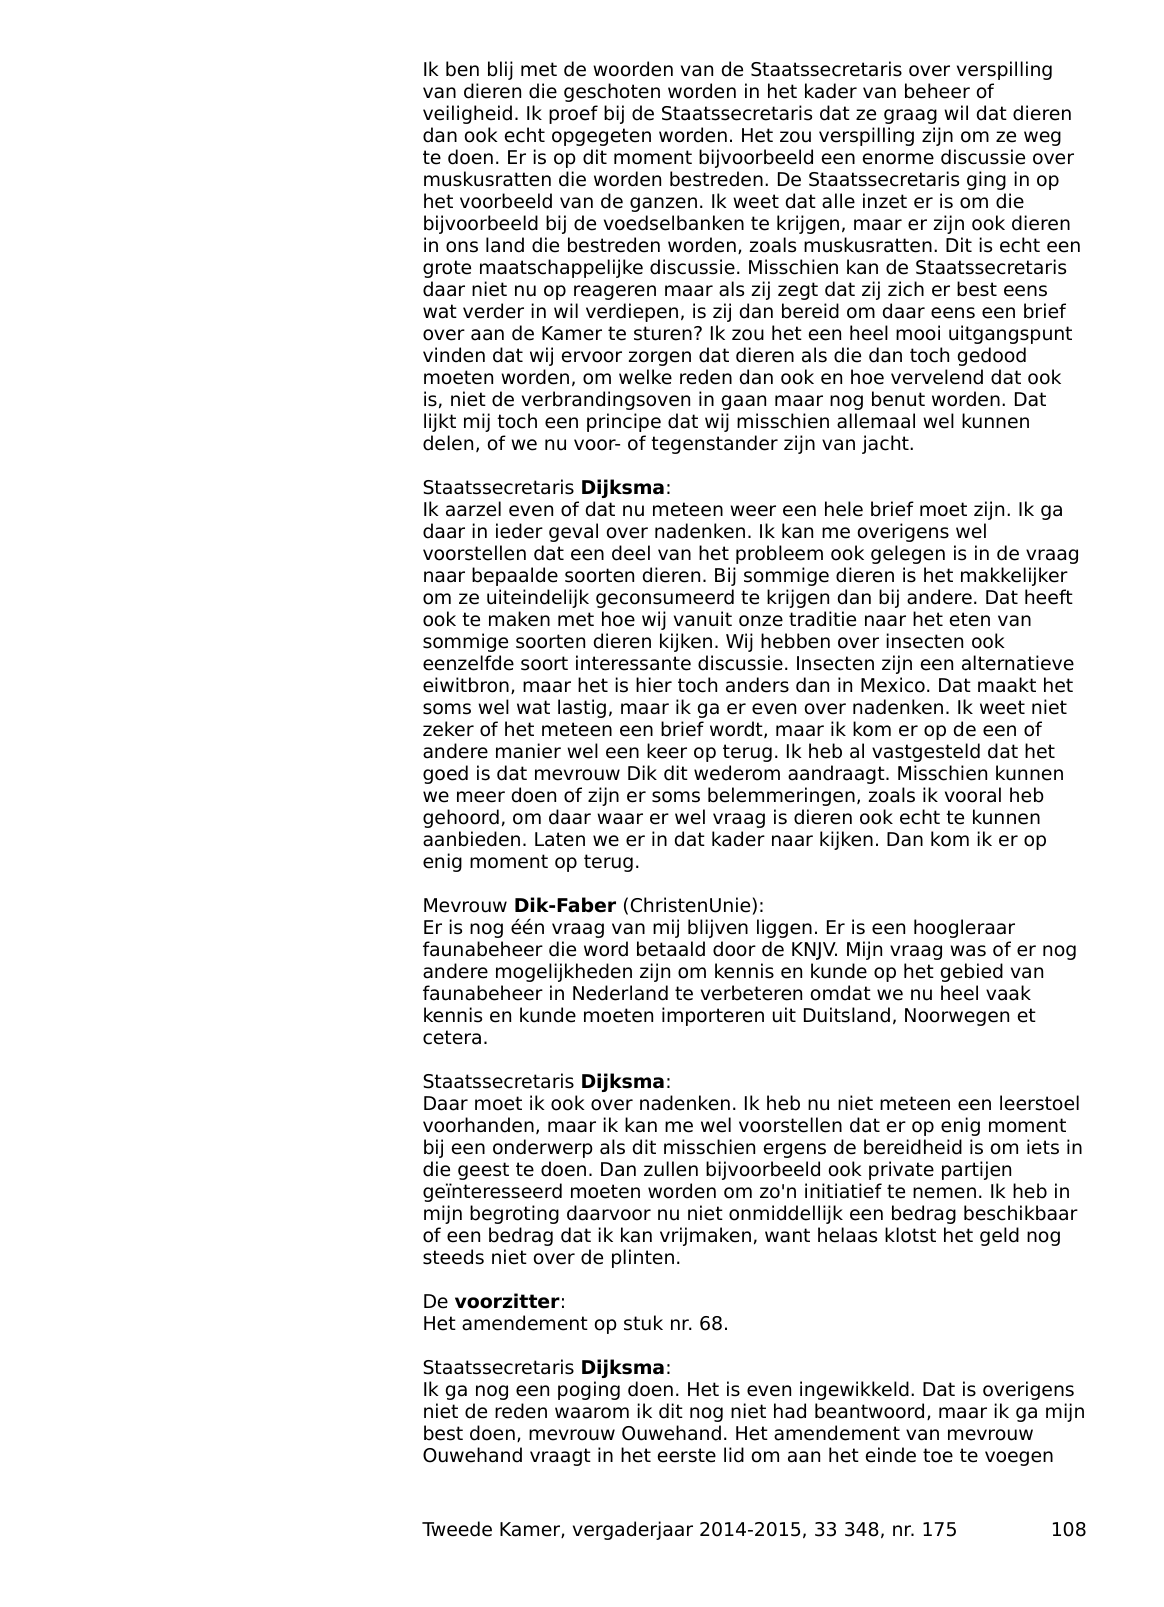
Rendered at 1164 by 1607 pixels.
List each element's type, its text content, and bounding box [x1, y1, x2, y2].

text Ik aarzel even of dat nu meteen weer een hele brief moet zijn. Ik ga daar in ieder geval over nadenken. Ik kan me overigens wel voorstellen dat een deel van het probleem ook gelegen is in de vraag naar bepaalde soorten dieren. Bij sommige dieren is het makkelijker om ze uiteindelijk geconsumeerd te krijgen dan bij andere. Dat heeft ook te maken met hoe wij vanuit onze traditie naar het eten van sommige soorten dieren kijken. Wij hebben over insecten ook eenzelfde soort interessante discussie. Insecten zijn een alternatieve eiwitbron, maar het is hier toch anders dan in Mexico. Dat maakt het soms wel wat lastig, maar ik ga er even over nadenken. Ik weet niet zeker of het meteen een brief wordt, maar ik kom er op de een of andere manier wel een keer op terug. Ik heb al vastgesteld dat het goed is dat mevrouw Dik dit wederom aandraagt. Misschien kunnen we meer doen of zijn er soms belemmeringen, zoals ik vooral heb gehoord, om daar waar er wel vraag is dieren ook echt te kunnen aanbieden. Laten we er in dat kader naar kijken. Dan kom ik er op enig moment op terug. [422, 499, 1087, 872]
text Staatssecretaris Dijksma: [422, 1071, 1087, 1093]
text Daar moet ik ook over nadenken. Ik heb nu niet meteen een leerstoel voorhanden, maar ik kan me wel voorstellen dat er op enig moment bij een onderwerp als dit misschien ergens de bereidheid is om iets in die geest te doen. Dan zullen bijvoorbeeld ook private partijen geïnteresseerd moeten worden om zo'n initiatief te nemen. Ik heb in mijn begroting daarvoor nu niet onmiddellijk een bedrag beschikbaar of een bedrag dat ik kan vrijmaken, want helaas klotst het geld nog steeds niet over de plinten. [422, 1093, 1087, 1268]
text Er is nog één vraag van mij blijven liggen. Er is een hoogleraar faunabeheer die word betaald door de KNJV. Mijn vraag was of er nog andere mogelijkheden zijn om kennis en kunde op het gebied van faunabeheer in Nederland te verbeteren omdat we nu heel vaak kennis en kunde moeten importeren uit Duitsland, Noorwegen et cetera. [422, 917, 1087, 1048]
text Ik ben blij met de woorden van de Staatssecretaris over verspilling van dieren die geschoten worden in het kader van beheer of veiligheid. Ik proef bij de Staatssecretaris dat ze graag wil dat dieren dan ook echt opgegeten worden. Het zou verspilling zijn om ze weg te doen. Er is op dit moment bijvoorbeeld een enorme discussie over muskusratten die worden bestreden. De Staatssecretaris ging in op het voorbeeld van de ganzen. Ik weet dat alle inzet er is om die bijvoorbeeld bij de voedselbanken te krijgen, maar er zijn ook dieren in ons land die bestreden worden, zoals muskusratten. Dit is echt een grote maatschappelijke discussie. Misschien kan de Staatssecretaris daar niet nu op reageren maar als zij zegt dat zij zich er best eens wat verder in wil verdiepen, is zij dan bereid om daar eens een brief over aan de Kamer te sturen? Ik zou het een heel mooi uitgangspunt vinden dat wij ervoor zorgen dat dieren als die dan toch gedood moeten worden, om welke reden dan ook en hoe vervelend dat ook is, niet de verbrandingsoven in gaan maar nog benut worden. Dat lijkt mij toch een principe dat wij misschien allemaal wel kunnen delen, of we nu voor- of tegenstander zijn van jacht. [422, 59, 1087, 455]
text Staatssecretaris Dijksma: [422, 477, 1087, 499]
text Ik ga nog een poging doen. Het is even ingewikkeld. Dat is overigens niet de reden waarom ik dit nog niet had beantwoord, maar ik ga mijn best doen, mevrouw Ouwehand. Het amendement van mevrouw Ouwehand vraagt in het eerste lid om aan het einde toe te voegen [422, 1379, 1087, 1467]
text Mevrouw Dik-Faber (ChristenUnie): [422, 895, 1087, 917]
text Het amendement op stuk nr. 68. [422, 1313, 1087, 1335]
text De voorzitter: [422, 1291, 1087, 1313]
text Staatssecretaris Dijksma: [422, 1357, 1087, 1379]
